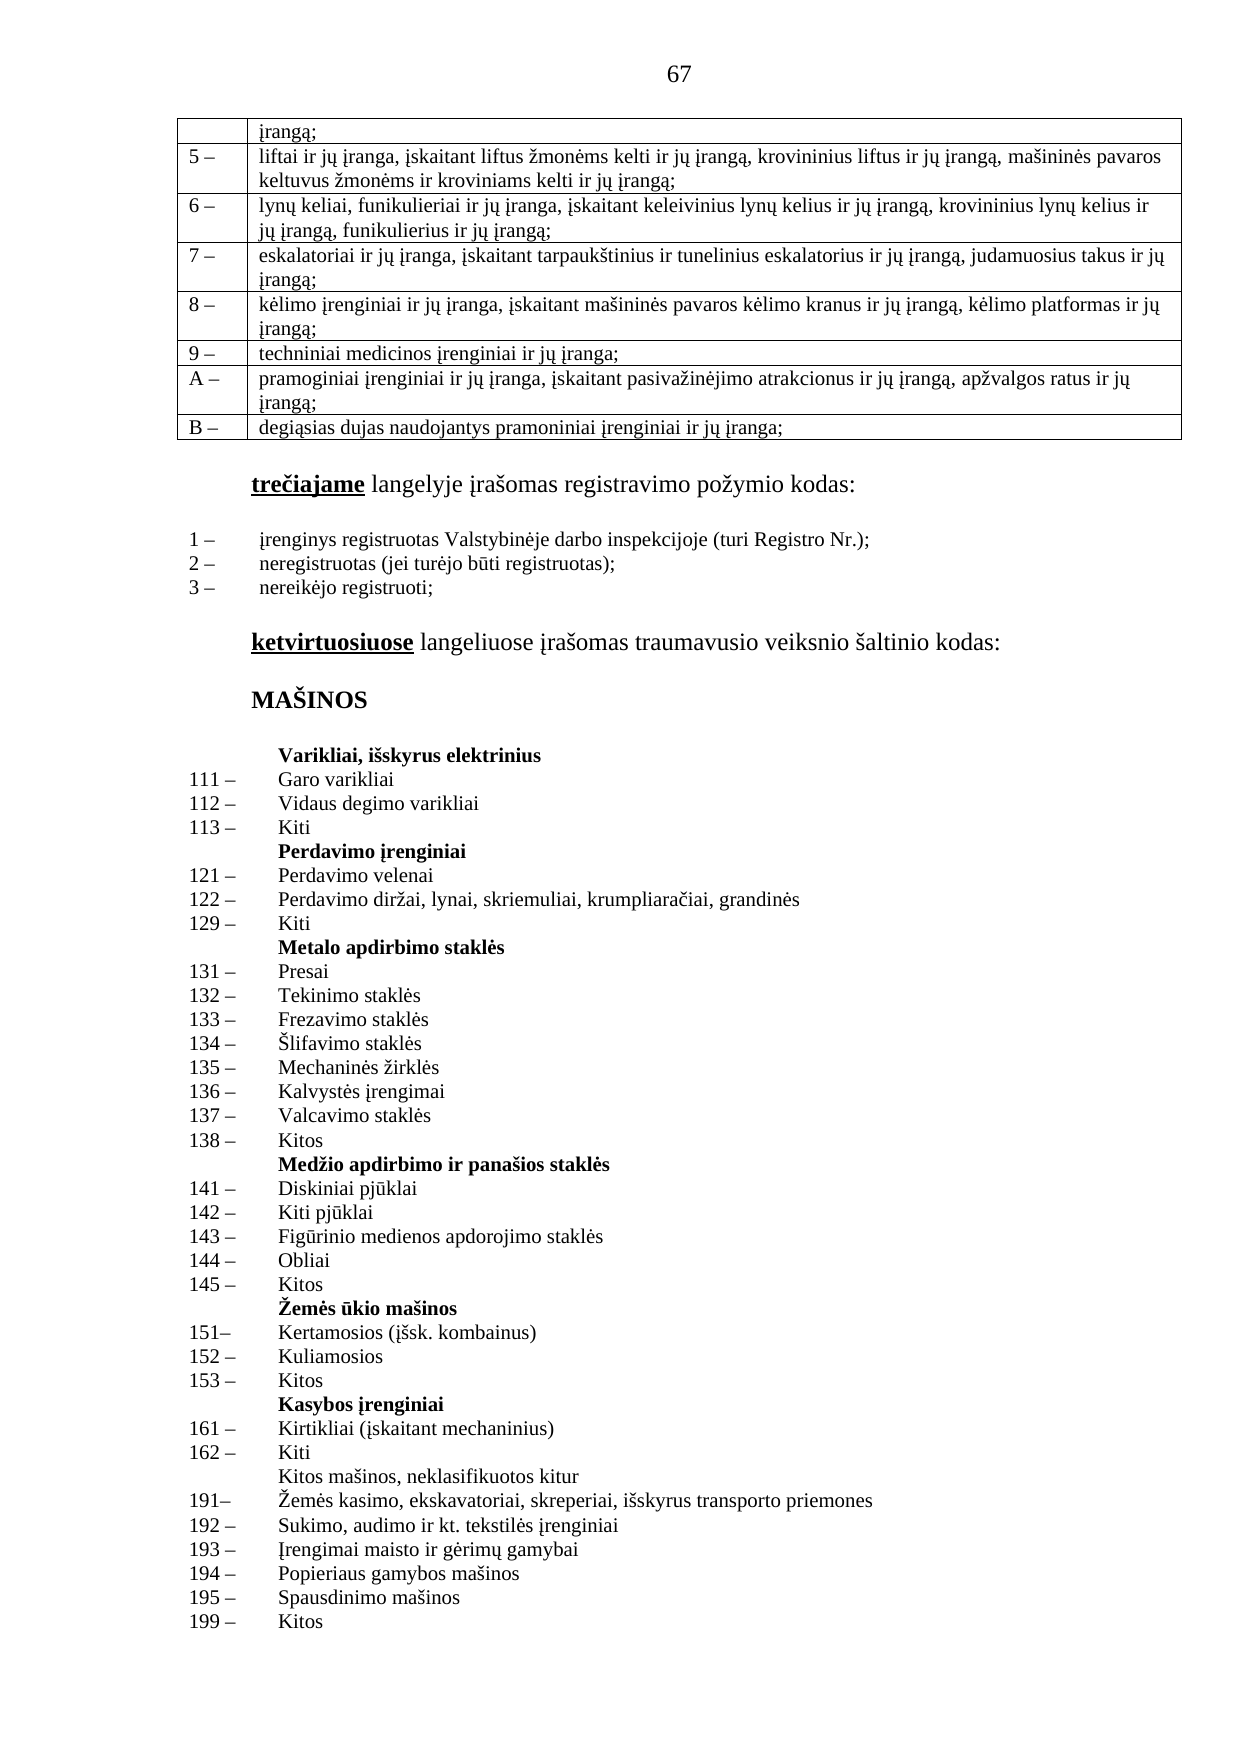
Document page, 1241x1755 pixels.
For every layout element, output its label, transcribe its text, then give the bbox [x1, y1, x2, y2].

table_cell Figūrinio medienos apdorojimo staklės [267, 1224, 1181, 1248]
table_cell Įrengimai maisto ir gėrimų gamybai [267, 1537, 1181, 1561]
table_cell 133 – [177, 1007, 267, 1031]
table_cell 193 – [177, 1537, 267, 1561]
table_cell 142 – [177, 1200, 267, 1224]
table_cell Spausdinimo mašinos [267, 1585, 1181, 1609]
table_cell 199 – [177, 1609, 267, 1633]
table_cell 134 – [177, 1031, 267, 1055]
table_cell 7 – [178, 243, 247, 291]
table_cell Popieriaus gamybos mašinos [267, 1561, 1181, 1585]
table_cell Kasybos įrenginiai [267, 1392, 1181, 1416]
table_cell Perdavimo įrenginiai [267, 839, 1181, 863]
table_cell [177, 1152, 267, 1176]
table_cell Vidaus degimo varikliai [267, 791, 1181, 815]
table_header [177, 743, 267, 767]
table_cell Metalo apdirbimo staklės [267, 935, 1181, 959]
table_cell liftai ir jų įranga, įskaitant liftus žmonėms kelti ir jų įrangą, krovininius liftus ir jų įrangą, mašininės pavaros keltuvus žmonėms ir kroviniams kelti ir jų įrangą; [248, 144, 1181, 192]
table_cell Kalvystės įrengimai [267, 1079, 1181, 1103]
table_cell 162 – [177, 1440, 267, 1464]
table_cell 113 – [177, 815, 267, 839]
table_cell 151– [177, 1320, 267, 1344]
table_cell [177, 935, 267, 959]
table_cell [178, 119, 247, 143]
table_cell Perdavimo velenai [267, 863, 1181, 887]
table_header Varikliai, išskyrus elektrinius [267, 743, 1181, 767]
table_cell 8 – [178, 292, 247, 340]
table_header įrenginys registruotas Valstybinėje darbo inspekcijoje (turi Registro Nr.); [248, 527, 1181, 551]
table_cell 145 – [177, 1272, 267, 1296]
table_cell 144 – [177, 1248, 267, 1272]
table_cell 9 – [178, 341, 247, 365]
table_cell Kitos mašinos, neklasifikuotos kitur [267, 1464, 1181, 1488]
text MAŠINOS [177, 685, 1192, 714]
table_cell Frezavimo staklės [267, 1007, 1181, 1031]
table_cell 195 – [177, 1585, 267, 1609]
table_cell Tekinimo staklės [267, 983, 1181, 1007]
table_cell Kiti pjūklai [267, 1200, 1181, 1224]
table_cell Kiti [267, 1440, 1181, 1464]
table_cell 122 – [177, 887, 267, 911]
table_cell nereikėjo registruoti; [248, 575, 1181, 599]
table_cell Žemės ūkio mašinos [267, 1296, 1181, 1320]
table_cell 161 – [177, 1416, 267, 1440]
table_cell 136 – [177, 1079, 267, 1103]
table_cell 194 – [177, 1561, 267, 1585]
table_cell Kiti [267, 815, 1181, 839]
table_cell Kitos [267, 1272, 1181, 1296]
table_cell 112 – [177, 791, 267, 815]
table_cell 191– [177, 1489, 267, 1512]
table_header 1 – [177, 527, 248, 551]
table_cell Šlifavimo staklės [267, 1031, 1181, 1055]
table_cell įrangą; [248, 119, 1181, 143]
table_cell [177, 1392, 267, 1416]
table_cell Medžio apdirbimo ir panašios staklės [267, 1152, 1181, 1176]
table_cell Kitos [267, 1368, 1181, 1392]
table_cell Kiti [267, 911, 1181, 935]
table_cell Kuliamosios [267, 1344, 1181, 1368]
table_cell Kertamosios (įšsk. kombainus) [267, 1320, 1181, 1344]
table_cell [177, 1296, 267, 1320]
table_cell 2 – [177, 551, 248, 575]
table_cell 152 – [177, 1344, 267, 1368]
table_cell Mechaninės žirklės [267, 1055, 1181, 1079]
table_cell degiąsias dujas naudojantys pramoniniai įrenginiai ir jų įranga; [248, 415, 1181, 439]
table_cell pramoginiai įrenginiai ir jų įranga, įskaitant pasivažinėjimo atrakcionus ir jų įrangą, apžvalgos ratus ir jų įrangą; [248, 366, 1181, 414]
table_cell 5 – [178, 144, 247, 192]
table_cell 137 – [177, 1104, 267, 1127]
table_cell [177, 839, 267, 863]
table_cell Sukimo, audimo ir kt. tekstilės įrenginiai [267, 1513, 1181, 1537]
table_cell B – [178, 415, 247, 439]
table_cell lynų keliai, funikulieriai ir jų įranga, įskaitant keleivinius lynų kelius ir jų įrangą, krovininius lynų kelius ir jų įrangą, funikulierius ir jų įrangą; [248, 194, 1181, 242]
table_cell Kitos [267, 1609, 1181, 1633]
text trečiajame langelyje įrašomas registravimo požymio kodas: [177, 469, 1192, 498]
table_cell Obliai [267, 1248, 1181, 1272]
table_cell A – [178, 366, 247, 414]
table_cell 131 – [177, 959, 267, 983]
table_cell 121 – [177, 863, 267, 887]
table_cell eskalatoriai ir jų įranga, įskaitant tarpaukštinius ir tunelinius eskalatorius ir jų įrangą, judamuosius takus ir jų įrangą; [248, 243, 1181, 291]
table_cell 3 – [177, 575, 248, 599]
table_cell [177, 1464, 267, 1488]
table_cell Žemės kasimo, ekskavatoriai, skreperiai, išskyrus transporto priemones [267, 1489, 1181, 1512]
table_cell 192 – [177, 1513, 267, 1537]
table_cell 132 – [177, 983, 267, 1007]
table_cell 6 – [178, 194, 247, 242]
table_cell 138 – [177, 1128, 267, 1152]
table_cell Valcavimo staklės [267, 1104, 1181, 1127]
table_cell 143 – [177, 1224, 267, 1248]
table_cell Perdavimo diržai, lynai, skriemuliai, krumpliaračiai, grandinės [267, 887, 1181, 911]
table_cell 153 – [177, 1368, 267, 1392]
table_cell Kirtikliai (įskaitant mechaninius) [267, 1416, 1181, 1440]
table_cell 135 – [177, 1055, 267, 1079]
table_cell Diskiniai pjūklai [267, 1176, 1181, 1200]
table_cell neregistruotas (jei turėjo būti registruotas); [248, 551, 1181, 575]
text ketvirtuosiuose langeliuose įrašomas traumavusio veiksnio šaltinio kodas: [177, 627, 1192, 656]
table_cell 141 – [177, 1176, 267, 1200]
table_cell Presai [267, 959, 1181, 983]
table_cell Kitos [267, 1128, 1181, 1152]
table_cell kėlimo įrenginiai ir jų įranga, įskaitant mašininės pavaros kėlimo kranus ir jų įrangą, kėlimo platformas ir jų įrangą; [248, 292, 1181, 340]
table_cell 111 – [177, 767, 267, 791]
table_cell 129 – [177, 911, 267, 935]
table_cell techniniai medicinos įrenginiai ir jų įranga; [248, 341, 1181, 365]
table_cell Garo varikliai [267, 767, 1181, 791]
